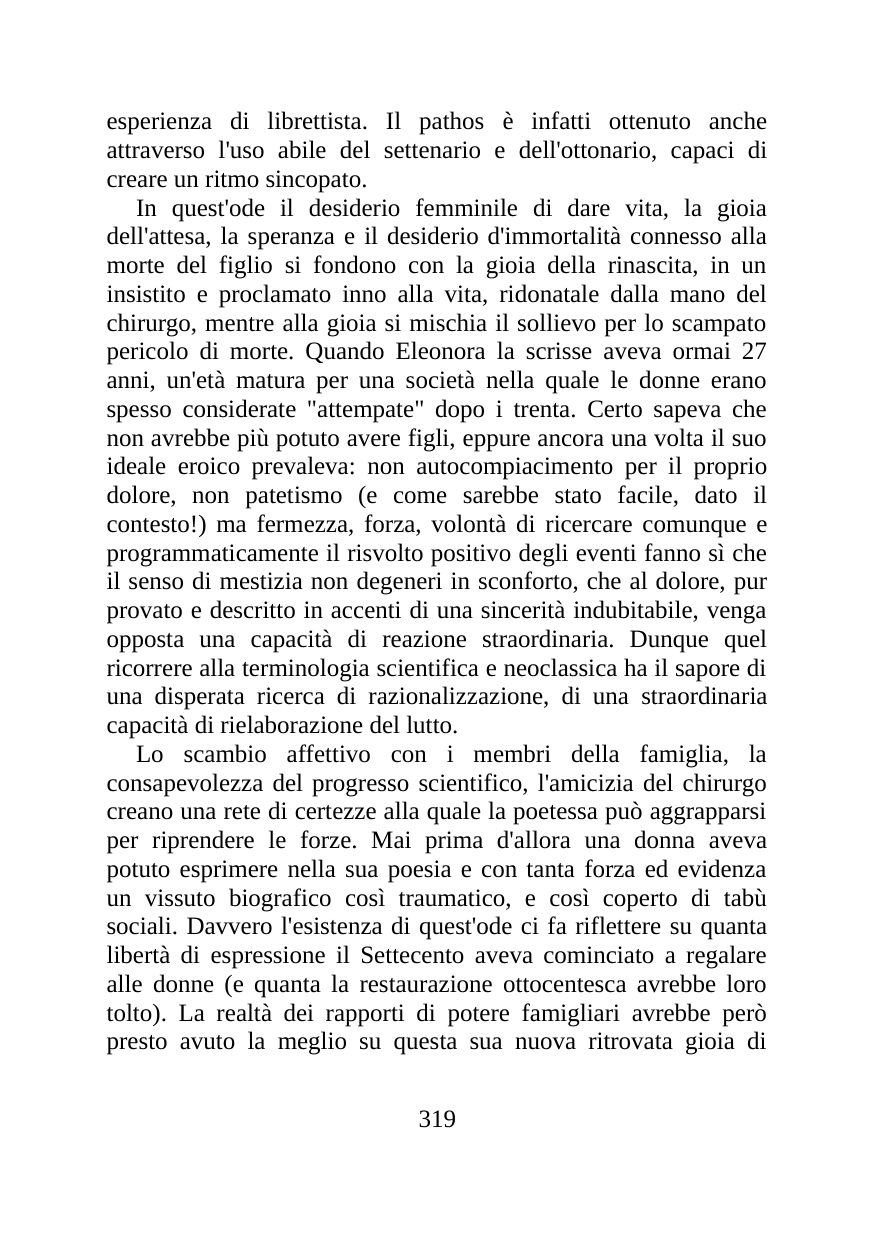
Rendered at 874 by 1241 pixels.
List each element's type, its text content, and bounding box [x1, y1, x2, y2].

text Lo scambio affettivo con i membri della famiglia, la consapevolezza del progresso scientifico, l'amicizia del chirurgo creano una rete di certezze alla quale la poetessa può aggrapparsi per riprendere le forze. Mai prima d'allora una donna aveva potuto esprimere nella sua poesia e con tanta forza ed evidenza un vissuto biografico così traumatico, e così coperto di tabù sociali. Davvero l'esistenza di quest'ode ci fa riflettere su quanta libertà di espressione il Settecento aveva cominciato a regalare alle donne (e quanta la restaurazione ottocentesca avrebbe loro tolto). La realtà dei rapporti di potere famigliari avrebbe però presto avuto la meglio su questa sua nuova ritrovata gioia di [106, 739, 768, 1055]
text esperienza di librettista. Il pathos è infatti ottenuto anche attraverso l'uso abile del settenario e dell'ottonario, capaci di creare un ritmo sincopato. [106, 106, 768, 193]
text In quest'ode il desiderio femminile di dare vita, la gioia dell'attesa, la speranza e il desiderio d'immortalità connesso alla morte del figlio si fondono con la gioia della rinascita, in un insistito e proclamato inno alla vita, ridonatale dalla mano del chirurgo, mentre alla gioia si mischia il sollievo per lo scampato pericolo di morte. Quando Eleonora la scrisse aveva ormai 27 anni, un'età matura per una società nella quale le donne erano spesso considerate "attempate" dopo i trenta. Certo sapeva che non avrebbe più potuto avere figli, eppure ancora una volta il suo ideale eroico prevaleva: non autocompiacimento per il proprio dolore, non patetismo (e come sarebbe stato facile, dato il contesto!) ma fermezza, forza, volontà di ricercare comunque e programmaticamente il risvolto positivo degli eventi fanno sì che il senso di mestizia non degeneri in sconforto, che al dolore, pur provato e descritto in accenti di una sincerità indubitabile, venga opposta una capacità di reazione straordinaria. Dunque quel ricorrere alla terminologia scientifica e neoclassica ha il sapore di una disperata ricerca di razionalizzazione, di una straordinaria capacità di rielaborazione del lutto. [106, 193, 768, 739]
